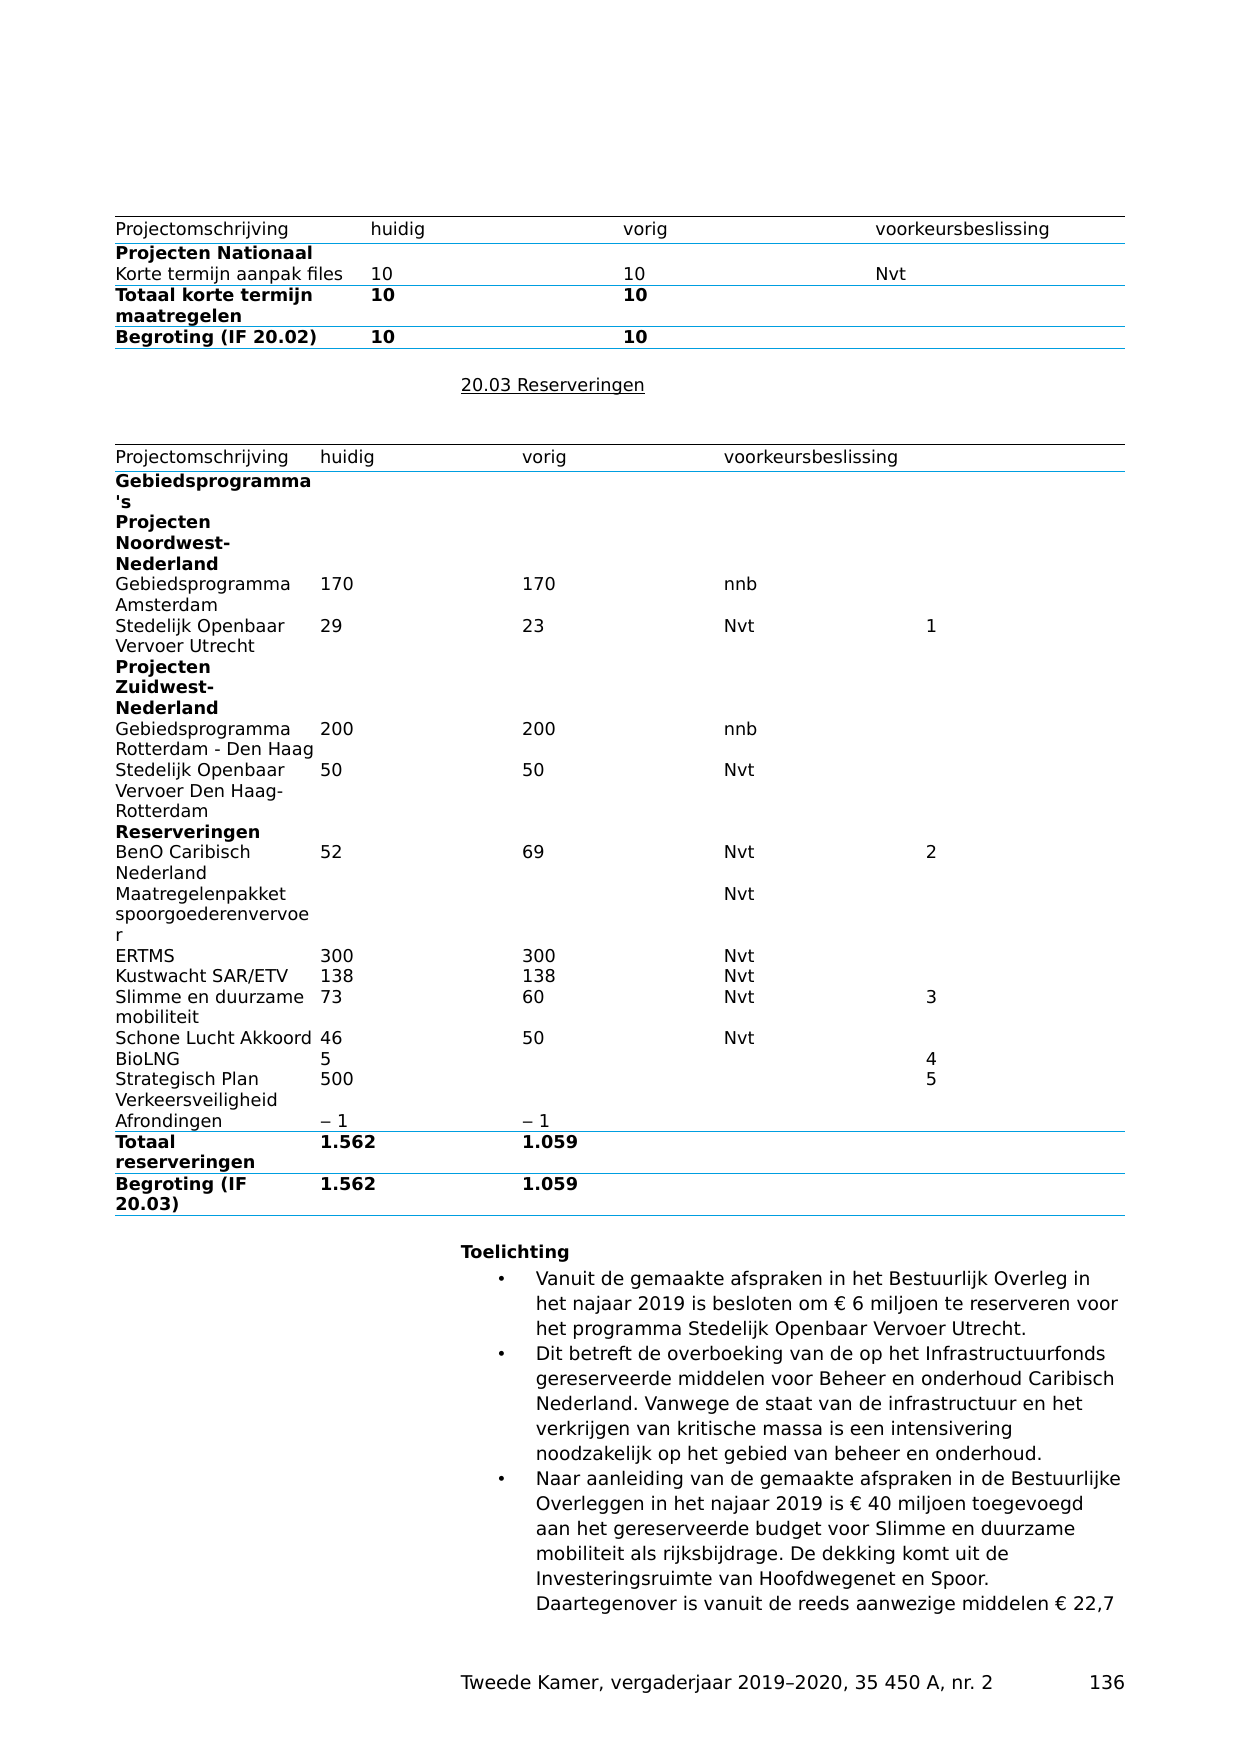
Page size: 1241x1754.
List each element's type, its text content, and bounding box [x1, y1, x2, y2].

table_cell [721, 472, 923, 512]
table_cell [519, 513, 721, 574]
table_cell Nvt [872, 264, 1125, 284]
table_cell Totaal reserveringen [115, 1132, 317, 1173]
table_cell [923, 472, 1125, 512]
table_cell Projectomschrijving [115, 445, 317, 471]
table_cell 50 [519, 1028, 721, 1049]
table_cell [923, 513, 1125, 574]
table_cell Nvt [721, 987, 923, 1028]
table_cell Begroting (IF 20.02) [115, 327, 367, 347]
table_cell Projecten Nationaal [115, 244, 367, 264]
table_cell Projectomschrijving [115, 217, 367, 243]
table_cell [872, 244, 1125, 264]
table_cell huidig [317, 445, 519, 471]
table_cell Nvt [721, 884, 923, 946]
table_cell Begroting (IF 20.03) [115, 1174, 317, 1215]
table_cell ERTMS [115, 946, 317, 966]
table_cell 52 [317, 843, 519, 884]
table_cell [923, 822, 1125, 842]
table_cell Nvt [721, 616, 923, 657]
table_cell 1.562 [317, 1132, 519, 1173]
table_cell [368, 244, 620, 264]
table_cell 170 [519, 574, 721, 616]
table_cell [317, 822, 519, 842]
table_header Projectoverzicht behorende bij 20.02: Korte termijn maatregelen (bedragen in € mln.) [115, 191, 1125, 216]
table_cell [519, 822, 721, 842]
table_cell voorkeursbeslissing [872, 217, 1125, 243]
table_cell [872, 286, 1125, 326]
table_cell 5 [317, 1049, 519, 1069]
table_cell 10 [368, 286, 620, 326]
table_cell [923, 1132, 1125, 1173]
table_cell [923, 719, 1125, 760]
table_cell [923, 966, 1125, 987]
table_cell [923, 946, 1125, 966]
table_cell Kustwacht SAR/ETV [115, 966, 317, 987]
table_cell Reserveringen [115, 822, 317, 842]
list Naar aanleiding van de gemaakte afspraken in de Bestuurlijke Overleggen in het najaar 2019 is € 40 miljoen toegevoegd aan het gereserveerde budget voor Slimme en duurzame mobiliteit als rijksbijdrage. De dekking komt uit de Investeringsruimte van Hoofdwegenet en Spoor. Daartegenover is vanuit de reeds aanwezige middelen € 22,7 [498, 1465, 1125, 1615]
table_cell 1 [923, 616, 1125, 657]
table_cell [923, 1028, 1125, 1049]
table_header Projectoverzicht behorende bij 20.03: Reserveringen en gebiedsprogramma's (bedragen in € mln.) [115, 419, 1125, 444]
table_cell 4 [923, 1049, 1125, 1069]
table_cell Nvt [721, 1028, 923, 1049]
table_cell Nvt [721, 843, 923, 884]
table_cell ‒ 1 [317, 1111, 519, 1131]
table_cell Strategisch Plan Verkeersveiligheid [115, 1069, 317, 1111]
table_cell 46 [317, 1028, 519, 1049]
table_cell Totaal korte termijn maatregelen [115, 286, 367, 326]
table_cell 50 [519, 760, 721, 822]
table_cell Stedelijk Openbaar Vervoer Utrecht [115, 616, 317, 657]
table_cell 10 [620, 327, 872, 347]
table_cell vorig [620, 217, 872, 243]
table_cell Schone Lucht Akkoord [115, 1028, 317, 1049]
table_cell 300 [519, 946, 721, 966]
table_cell Nvt [721, 760, 923, 822]
table_cell voorkeursbeslissing [721, 445, 923, 471]
table_cell Gebiedsprogramma Rotterdam - Den Haag [115, 719, 317, 760]
table_cell 1.059 [519, 1174, 721, 1215]
table_cell 1.059 [519, 1132, 721, 1173]
table_cell [519, 657, 721, 719]
table_cell 10 [620, 264, 872, 284]
list Vanuit de gemaakte afspraken in het Bestuurlijk Overleg in het najaar 2019 is besloten om € 6 miljoen te reserveren voor het programma Stedelijk Openbaar Vervoer Utrecht. [498, 1265, 1125, 1340]
table_cell 138 [317, 966, 519, 987]
table_cell 23 [519, 616, 721, 657]
table_cell 138 [519, 966, 721, 987]
table_cell Slimme en duurzame mobiliteit [115, 987, 317, 1028]
table_cell [721, 657, 923, 719]
table_cell [317, 657, 519, 719]
table_cell 50 [317, 760, 519, 822]
table_cell nnb [721, 719, 923, 760]
table_cell 5 [923, 1069, 1125, 1111]
table_cell [721, 1111, 923, 1131]
table_cell [519, 884, 721, 946]
table_cell [620, 244, 872, 264]
table_cell Projecten Zuidwest-Nederland [115, 657, 317, 719]
table_cell Afrondingen [115, 1111, 317, 1131]
text Toelichting [461, 1240, 1125, 1263]
table_cell 29 [317, 616, 519, 657]
table_cell [519, 1069, 721, 1111]
table_cell [317, 884, 519, 946]
table_cell 10 [368, 327, 620, 347]
table_cell vorig [519, 445, 721, 471]
table_cell Nvt [721, 966, 923, 987]
table_cell 2 [923, 843, 1125, 884]
table_cell 500 [317, 1069, 519, 1111]
table_cell [923, 760, 1125, 822]
table_cell [923, 1111, 1125, 1131]
table_cell [721, 1132, 923, 1173]
table_cell 1.562 [317, 1174, 519, 1215]
table_cell [721, 822, 923, 842]
table_cell Nvt [721, 946, 923, 966]
table_cell nnb [721, 574, 923, 616]
table_cell ‒ 1 [519, 1111, 721, 1131]
table_cell 10 [620, 286, 872, 326]
table_cell Stedelijk Openbaar Vervoer Den Haag-Rotterdam [115, 760, 317, 822]
table_cell 300 [317, 946, 519, 966]
table_cell [721, 1069, 923, 1111]
table_cell [519, 1049, 721, 1069]
table_cell [721, 1049, 923, 1069]
table_cell 200 [519, 719, 721, 760]
table_cell [519, 472, 721, 512]
table_cell [317, 472, 519, 512]
table_cell [923, 884, 1125, 946]
table_cell 69 [519, 843, 721, 884]
table_cell 73 [317, 987, 519, 1028]
table_cell 60 [519, 987, 721, 1028]
table_cell [923, 574, 1125, 616]
table_cell [721, 1174, 923, 1215]
table_cell huidig [368, 217, 620, 243]
table_cell 10 [368, 264, 620, 284]
table_cell [923, 445, 1125, 471]
table_cell [721, 513, 923, 574]
list Dit betreft de overboeking van de op het Infrastructuurfonds gereserveerde middelen voor Beheer en onderhoud Caribisch Nederland. Vanwege de staat van de infrastructuur en het verkrijgen van kritische massa is een intensivering noodzakelijk op het gebied van beheer en onderhoud. [498, 1340, 1125, 1465]
table_cell Projecten Noordwest-Nederland [115, 513, 317, 574]
table_cell [923, 657, 1125, 719]
table_cell BenO Caribisch Nederland [115, 843, 317, 884]
table_cell Maatregelenpakket spoorgoederenvervoer [115, 884, 317, 946]
table_cell BioLNG [115, 1049, 317, 1069]
table_cell 200 [317, 719, 519, 760]
table_cell Gebiedsprogramma's [115, 472, 317, 512]
table_cell [872, 327, 1125, 347]
table_cell 3 [923, 987, 1125, 1028]
table_cell 170 [317, 574, 519, 616]
table_cell Gebiedsprogramma Amsterdam [115, 574, 317, 616]
table_cell [317, 513, 519, 574]
table_cell [923, 1174, 1125, 1215]
table_cell Korte termijn aanpak files [115, 264, 367, 284]
text 20.03 Reserveringen [461, 373, 1125, 396]
